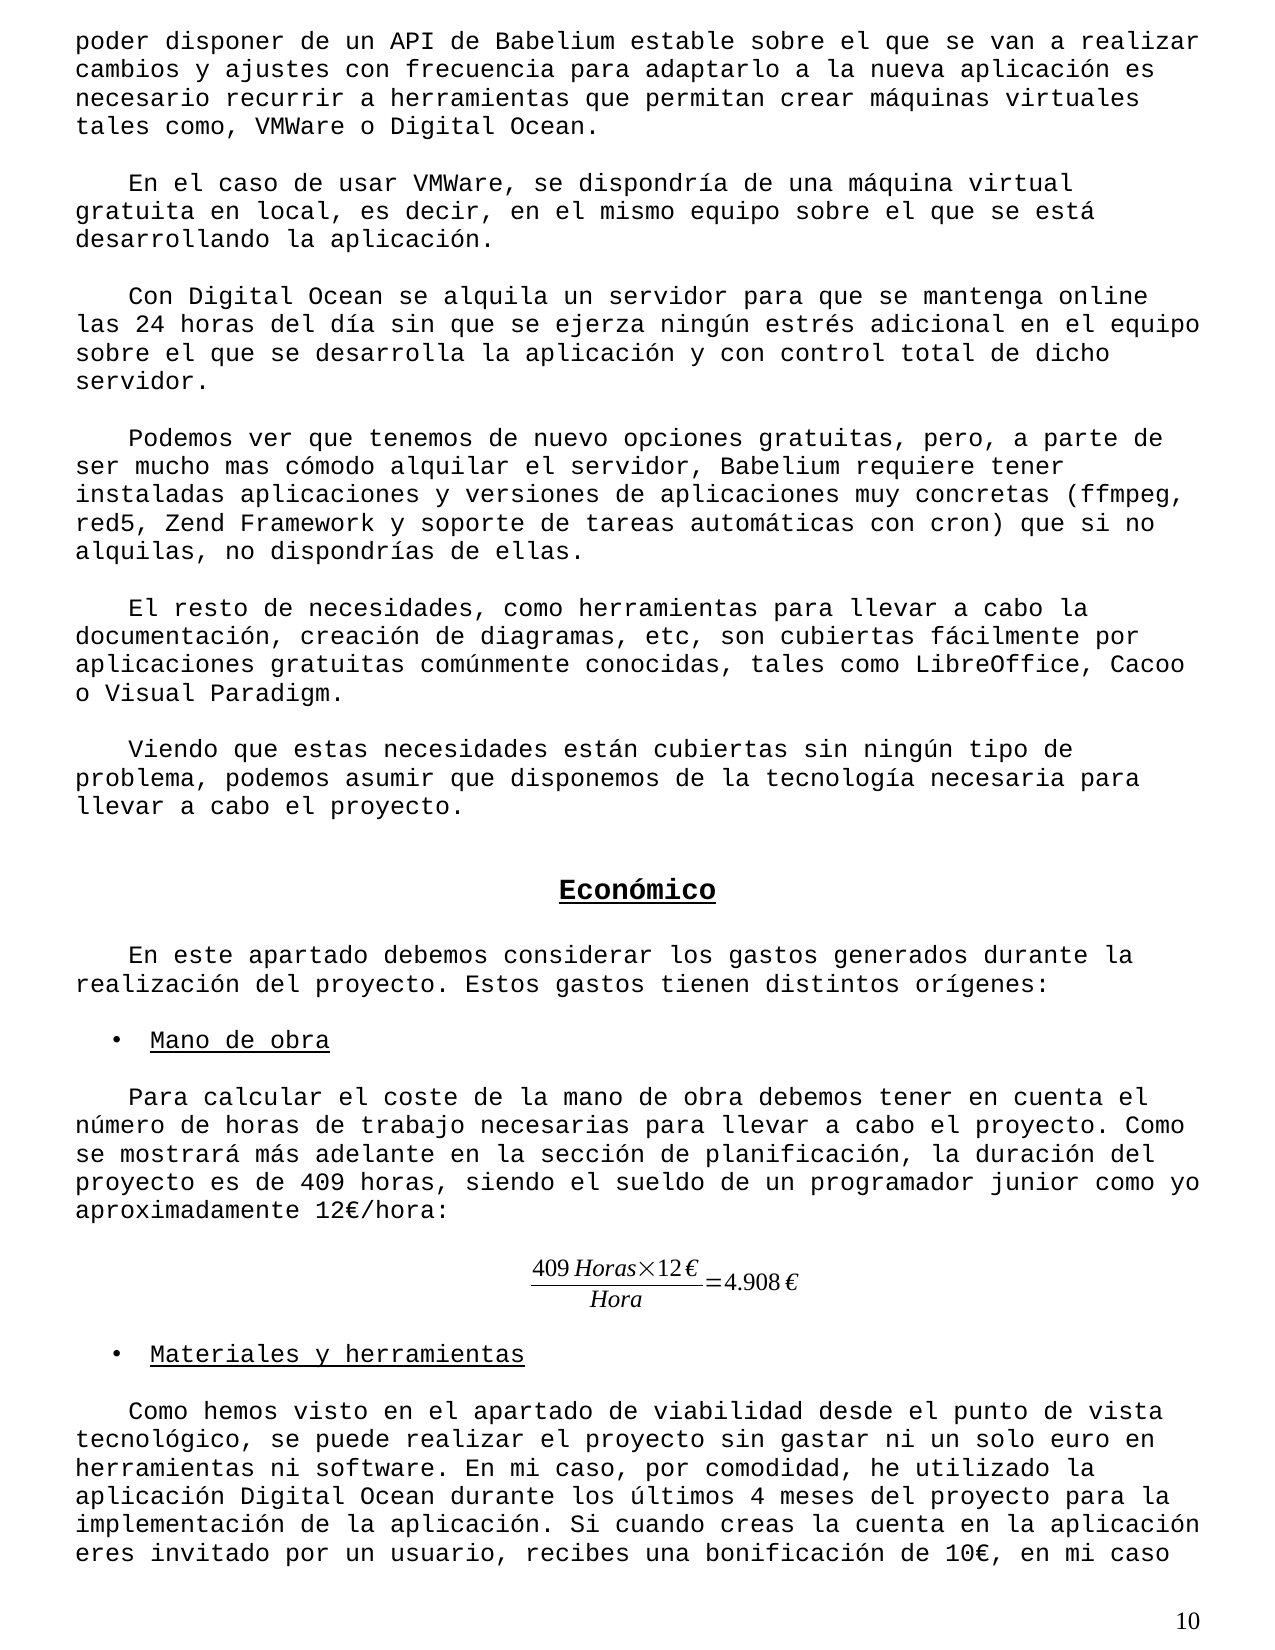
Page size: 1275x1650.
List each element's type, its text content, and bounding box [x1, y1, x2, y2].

text Viendo que estas necesidades están cubiertas sin ningún tipo de problema, podemos asumir que disponemos de la tecnología necesaria para llevar a cabo el proyecto. [75, 737, 1200, 822]
text En el caso de usar VMWare, se dispondría de una máquina virtual gratuita en local, es decir, en el mismo equipo sobre el que se está desarrollando la aplicación. [75, 170, 1200, 255]
text poder disponer de un API de Babelium estable sobre el que se van a realizar cambios y ajustes con frecuencia para adaptarlo a la nueva aplicación es necesario recurrir a herramientas que permitan crear máquinas virtuales tales como, VMWare o Digital Ocean. [75, 29, 1200, 142]
list Materiales y herramientas [112, 1342, 1200, 1370]
text En este apartado debemos considerar los gastos generados durante la realización del proyecto. Estos gastos tienen distintos orígenes: [75, 943, 1200, 1000]
text Podemos ver que tenemos de nuevo opciones gratuitas, pero, a parte de ser mucho mas cómodo alquilar el servidor, Babelium requiere tener instaladas aplicaciones y versiones de aplicaciones muy concretas (ffmpeg, red5, Zend Framework y soporte de tareas automáticas con cron) que si no alquilas, no dispondrías de ellas. [75, 425, 1200, 567]
text Con Digital Ocean se alquila un servidor para que se mantenga online las 24 horas del día sin que se ejerza ningún estrés adicional en el equipo sobre el que se desarrolla la aplicación y con control total de dicho servidor. [75, 284, 1200, 397]
list Mano de obra [112, 1028, 1200, 1056]
subtitle Económico [75, 875, 1200, 908]
text Para calcular el coste de la mano de obra debemos tener en cuenta el número de horas de trabajo necesarias para llevar a cabo el proyecto. Como se mostrará más adelante en la sección de planificación, la duración del proyecto es de 409 horas, siendo el sueldo de un programador junior como yo aproximadamente 12€/hora: [75, 1085, 1200, 1226]
text Como hemos visto en el apartado de viabilidad desde el punto de vista tecnológico, se puede realizar el proyecto sin gastar ni un solo euro en herramientas ni software. En mi caso, por comodidad, he utilizado la aplicación Digital Ocean durante los últimos 4 meses del proyecto para la implementación de la aplicación. Si cuando creas la cuenta en la aplicación eres invitado por un usuario, recibes una bonificación de 10€, en mi caso [75, 1399, 1200, 1569]
text El resto de necesidades, como herramientas para llevar a cabo la documentación, creación de diagramas, etc, son cubiertas fácilmente por aplicaciones gratuitas comúnmente conocidas, tales como LibreOffice, Cacoo o Visual Paradigm. [75, 595, 1200, 709]
